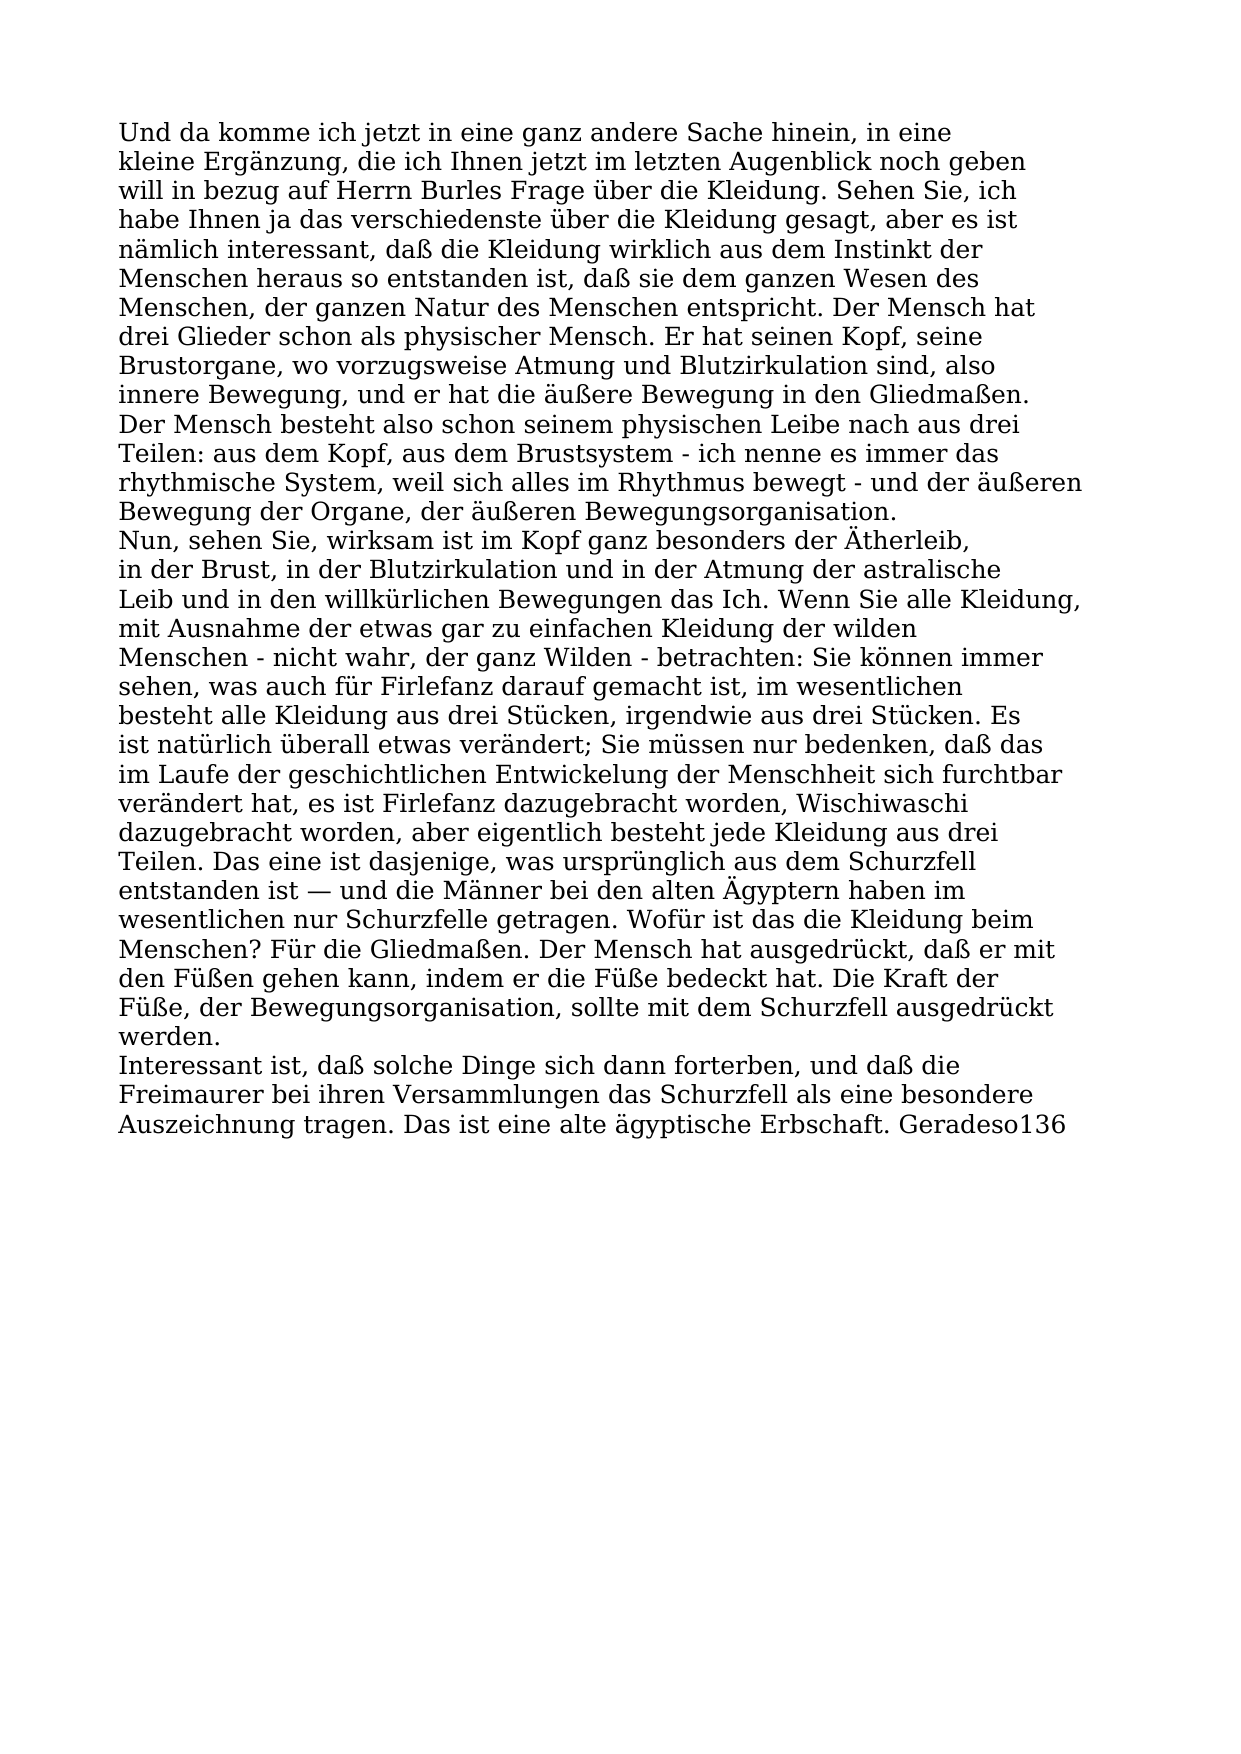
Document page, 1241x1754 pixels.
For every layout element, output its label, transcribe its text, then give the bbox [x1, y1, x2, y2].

text will in bezug auf Herrn Burles Frage über die Kleidung. Sehen Sie, ich [118, 176, 1122, 206]
text Interessant ist, daß solche Dinge sich dann forterben, und daß die [118, 1051, 1122, 1081]
text Freimaurer bei ihren Versammlungen das Schurzfell als eine besondere [118, 1081, 1122, 1110]
text drei Glieder schon als physischer Mensch. Er hat seinen Kopf, seine [118, 322, 1122, 351]
text Menschen, der ganzen Natur des Menschen entspricht. Der Mensch hat [118, 293, 1122, 322]
text Füße, der Bewegungsorganisation, sollte mit dem Schurzfell ausgedrückt werden. [118, 993, 1122, 1051]
text im Laufe der geschichtlichen Entwickelung der Menschheit sich furchtbar verändert hat, es ist Firlefanz dazugebracht worden, Wischiwaschi [118, 760, 1122, 818]
text Teilen. Das eine ist dasjenige, was ursprünglich aus dem Schurzfell entstanden ist — und die Männer bei den alten Ägyptern haben im wesentlichen nur Schurzfelle getragen. Wofür ist das die Kleidung beim Menschen? Für die Gliedmaßen. Der Mensch hat ausgedrückt, daß er mit [118, 847, 1122, 964]
text Nun, sehen Sie, wirksam ist im Kopf ganz besonders der Ätherleib, [118, 526, 1122, 556]
text besteht alle Kleidung aus drei Stücken, irgendwie aus drei Stücken. Es [118, 701, 1122, 731]
text Auszeichnung tragen. Das ist eine alte ägyptische Erbschaft. Geradeso136 [118, 1110, 1122, 1139]
text kleine Ergänzung, die ich Ihnen jetzt im letzten Augenblick noch geben [118, 147, 1122, 176]
text Brustorgane, wo vorzugsweise Atmung und Blutzirkulation sind, also [118, 351, 1122, 381]
text dazugebracht worden, aber eigentlich besteht jede Kleidung aus drei [118, 818, 1122, 847]
text rhythmische System, weil sich alles im Rhythmus bewegt - und der äußeren Bewegung der Organe, der äußeren Bewegungsorganisation. [118, 468, 1122, 526]
text Menschen - nicht wahr, der ganz Wilden - betrachten: Sie können immer sehen, was auch für Firlefanz darauf gemacht ist, im wesentlichen [118, 643, 1122, 701]
text Und da komme ich jetzt in eine ganz andere Sache hinein, in eine [118, 118, 1122, 147]
text nämlich interessant, daß die Kleidung wirklich aus dem Instinkt der [118, 235, 1122, 264]
text Leib und in den willkürlichen Bewegungen das Ich. Wenn Sie alle Kleidung, mit Ausnahme der etwas gar zu einfachen Kleidung der wilden [118, 585, 1122, 643]
text in der Brust, in der Blutzirkulation und in der Atmung der astralische [118, 556, 1122, 585]
text den Füßen gehen kann, indem er die Füße bedeckt hat. Die Kraft der [118, 964, 1122, 993]
text Der Mensch besteht also schon seinem physischen Leibe nach aus drei [118, 410, 1122, 439]
text Teilen: aus dem Kopf, aus dem Brustsystem - ich nenne es immer das [118, 439, 1122, 468]
text Menschen heraus so entstanden ist, daß sie dem ganzen Wesen des [118, 264, 1122, 293]
text ist natürlich überall etwas verändert; Sie müssen nur bedenken, daß das [118, 731, 1122, 760]
text habe Ihnen ja das verschiedenste über die Kleidung gesagt, aber es ist [118, 206, 1122, 235]
text innere Bewegung, und er hat die äußere Bewegung in den Gliedmaßen. [118, 381, 1122, 410]
